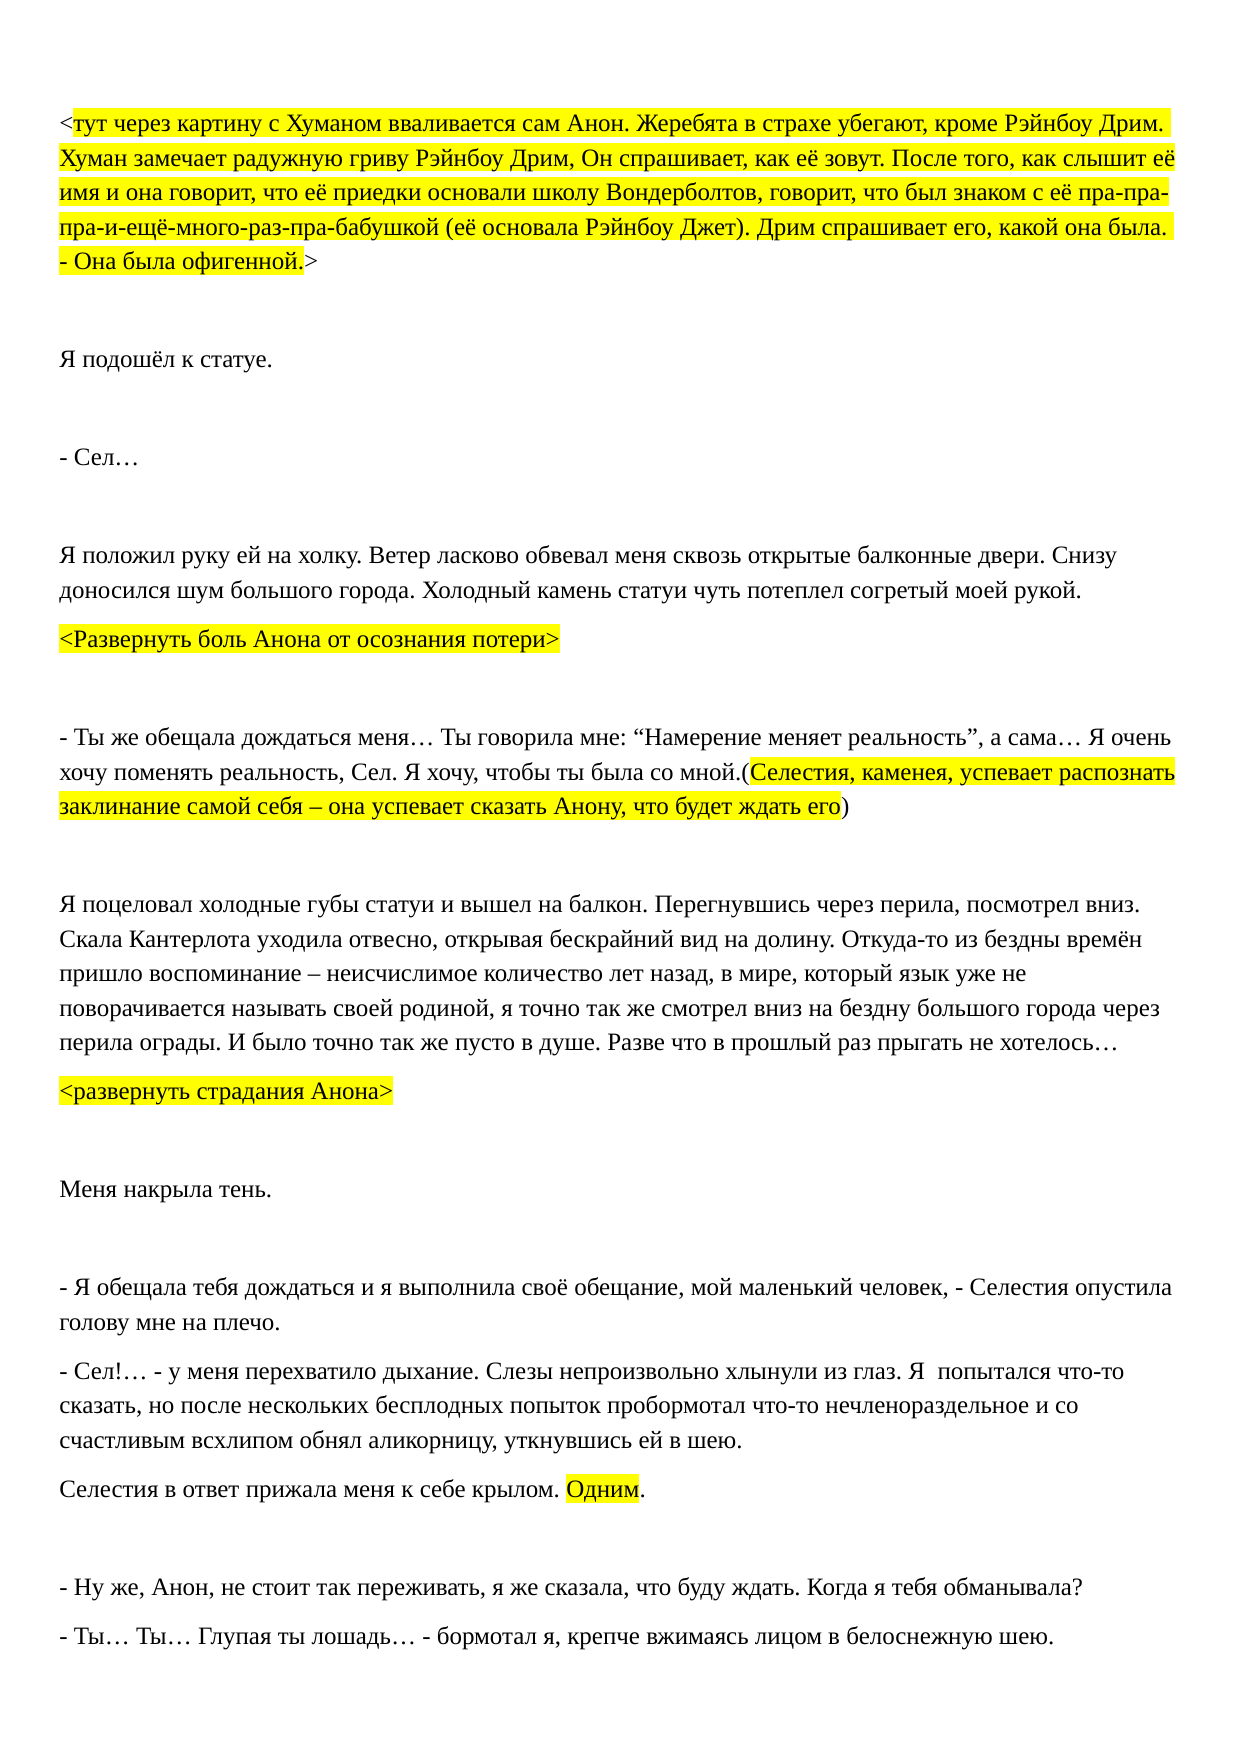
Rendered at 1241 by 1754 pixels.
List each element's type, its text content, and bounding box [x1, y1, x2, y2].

text Селестия в ответ прижала меня к себе крылом. Одним. [59, 1474, 1181, 1503]
text - Ну же, Анон, не стоит так переживать, я же сказала, что буду ждать. Когда я тебя обманывала? [59, 1572, 1181, 1601]
text - Ты… Ты… Глупая ты лошадь… - бормотал я, крепче вжимаясь лицом в белоснежную шею. [59, 1621, 1181, 1650]
text <развернуть страдания Анона> [59, 1076, 1181, 1105]
text Меня накрыла тень. [59, 1174, 1181, 1203]
text - Сел… [59, 442, 1181, 471]
text Я подошёл к статуе. [59, 344, 1181, 373]
text Я поцеловал холодные губы статуи и вышел на балкон. Перегнувшись через перила, посмотрел вниз. Скала Кантерлота уходила отвесно, открывая бескрайний вид на долину. Откуда-то из бездны времён пришло воспоминание – неисчислимое количество лет назад, в мире, который язык уже не поворачивается называть своей родиной, я точно так же смотрел вниз на бездну большого города через перила ограды. И было точно так же пусто в душе. Разве что в прошлый раз прыгать не хотелось… [59, 889, 1181, 1056]
text - Ты же обещала дождаться меня… Ты говорила мне: “Намерение меняет реальность”, а сама… Я очень хочу поменять реальность, Сел. Я хочу, чтобы ты была со мной.(Селестия, каменея, успевает распознать заклинание самой себя – она успевает сказать Анону, что будет ждать его) [59, 722, 1181, 820]
text - Сел!… - у меня перехватило дыхание. Слезы непроизвольно хлынули из глаз. Я попытался что-то сказать, но после нескольких бесплодных попыток пробормотал что-то нечленораздельное и со счастливым всхлипом обнял аликорницу, уткнувшись ей в шею. [59, 1356, 1181, 1454]
text Я положил руку ей на холку. Ветер ласково обвевал меня сквозь открытые балконные двери. Снизу доносился шум большого города. Холодный камень статуи чуть потеплел согретый моей рукой. [59, 540, 1181, 604]
text - Я обещала тебя дождаться и я выполнила своё обещание, мой маленький человек, - Селестия опустила голову мне на плечо. [59, 1272, 1181, 1336]
text <Развернуть боль Анона от осознания потери> [59, 624, 1181, 653]
text <тут через картину с Хуманом вваливается сам Анон. Жеребята в страхе убегают, кроме Рэйнбоу Дрим. Хуман замечает радужную гриву Рэйнбоу Дрим, Он спрашивает, как её зовут. После того, как слышит её имя и она говорит, что её приедки основали школу Вондерболтов, говорит, что был знаком с её пра-пра-пра-и-ещё-много-раз-пра-бабушкой (её основала Рэйнбоу Джет). Дрим спрашивает его, какой она была. - Она была офигенной.> [59, 108, 1181, 275]
